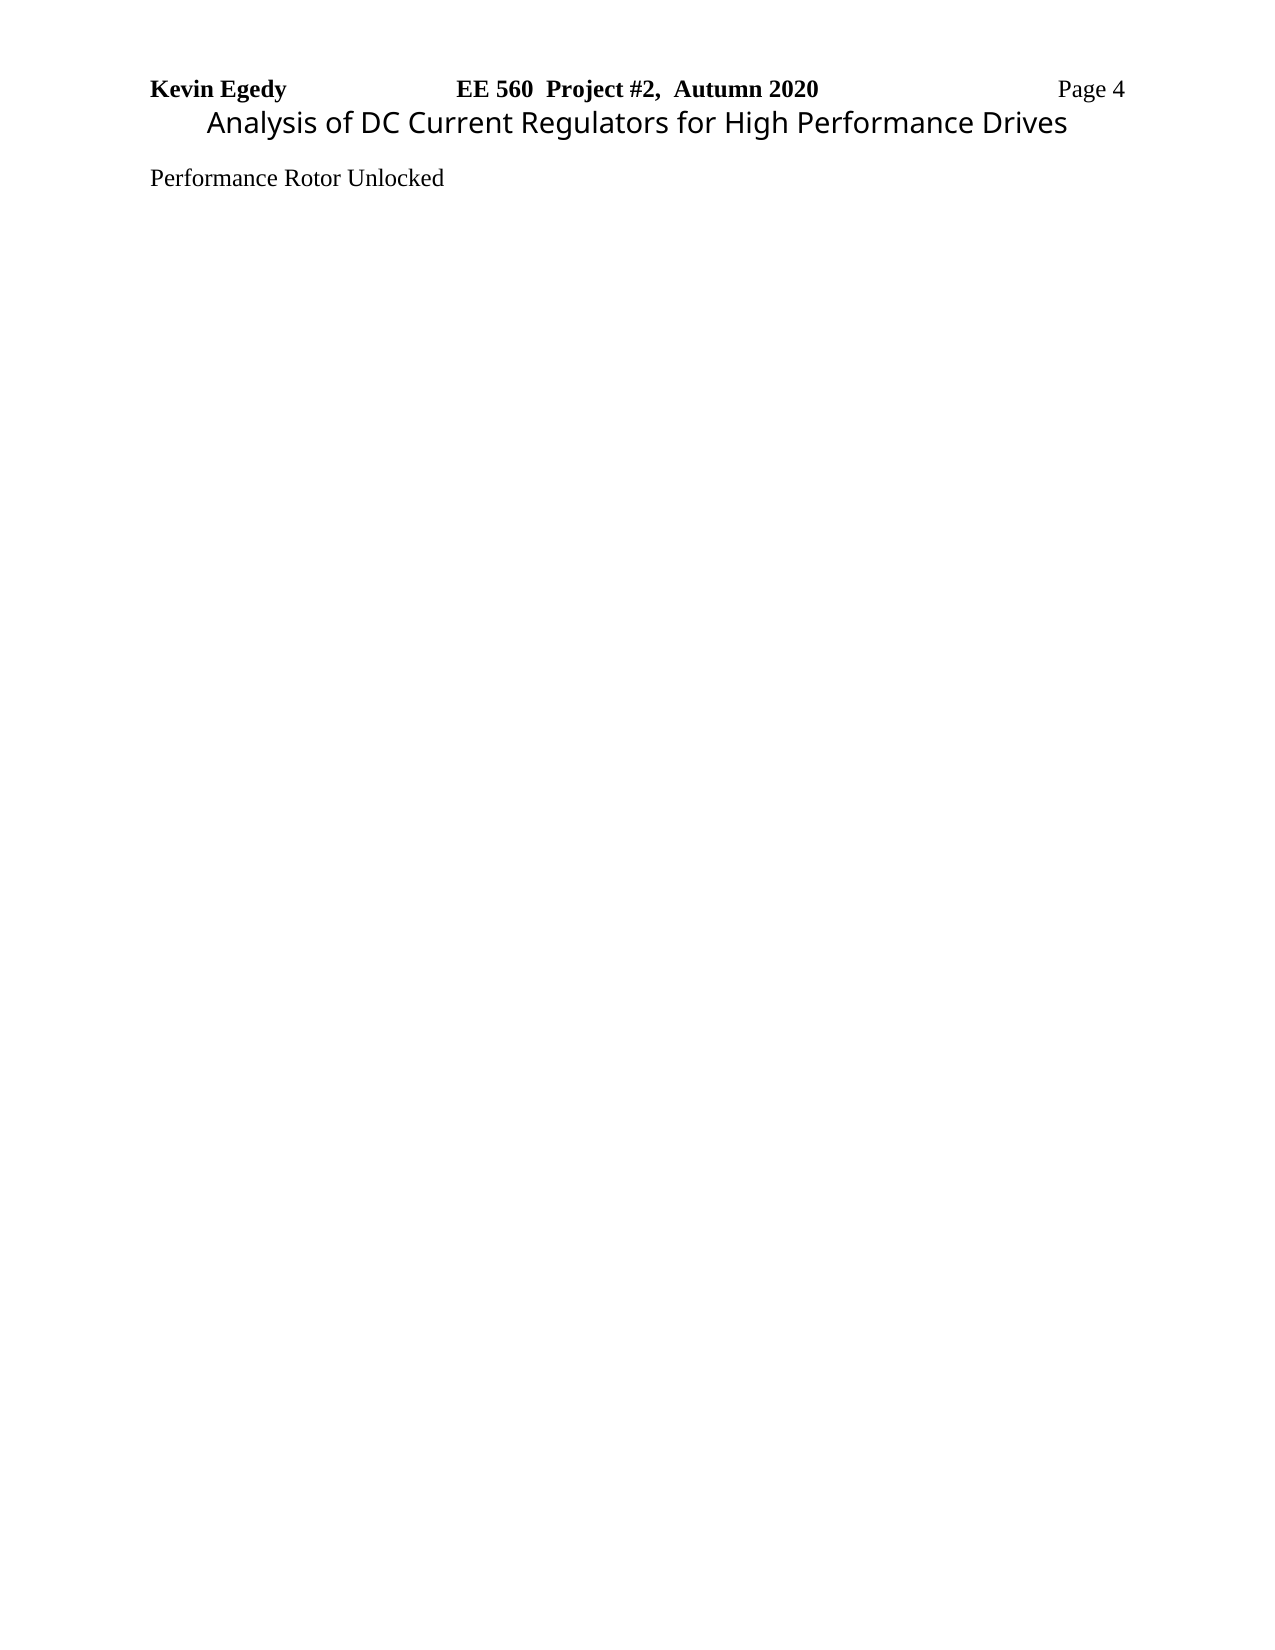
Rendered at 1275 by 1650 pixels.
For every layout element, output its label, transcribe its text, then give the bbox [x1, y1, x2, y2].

text Performance Rotor Unlocked [150, 154, 1125, 191]
